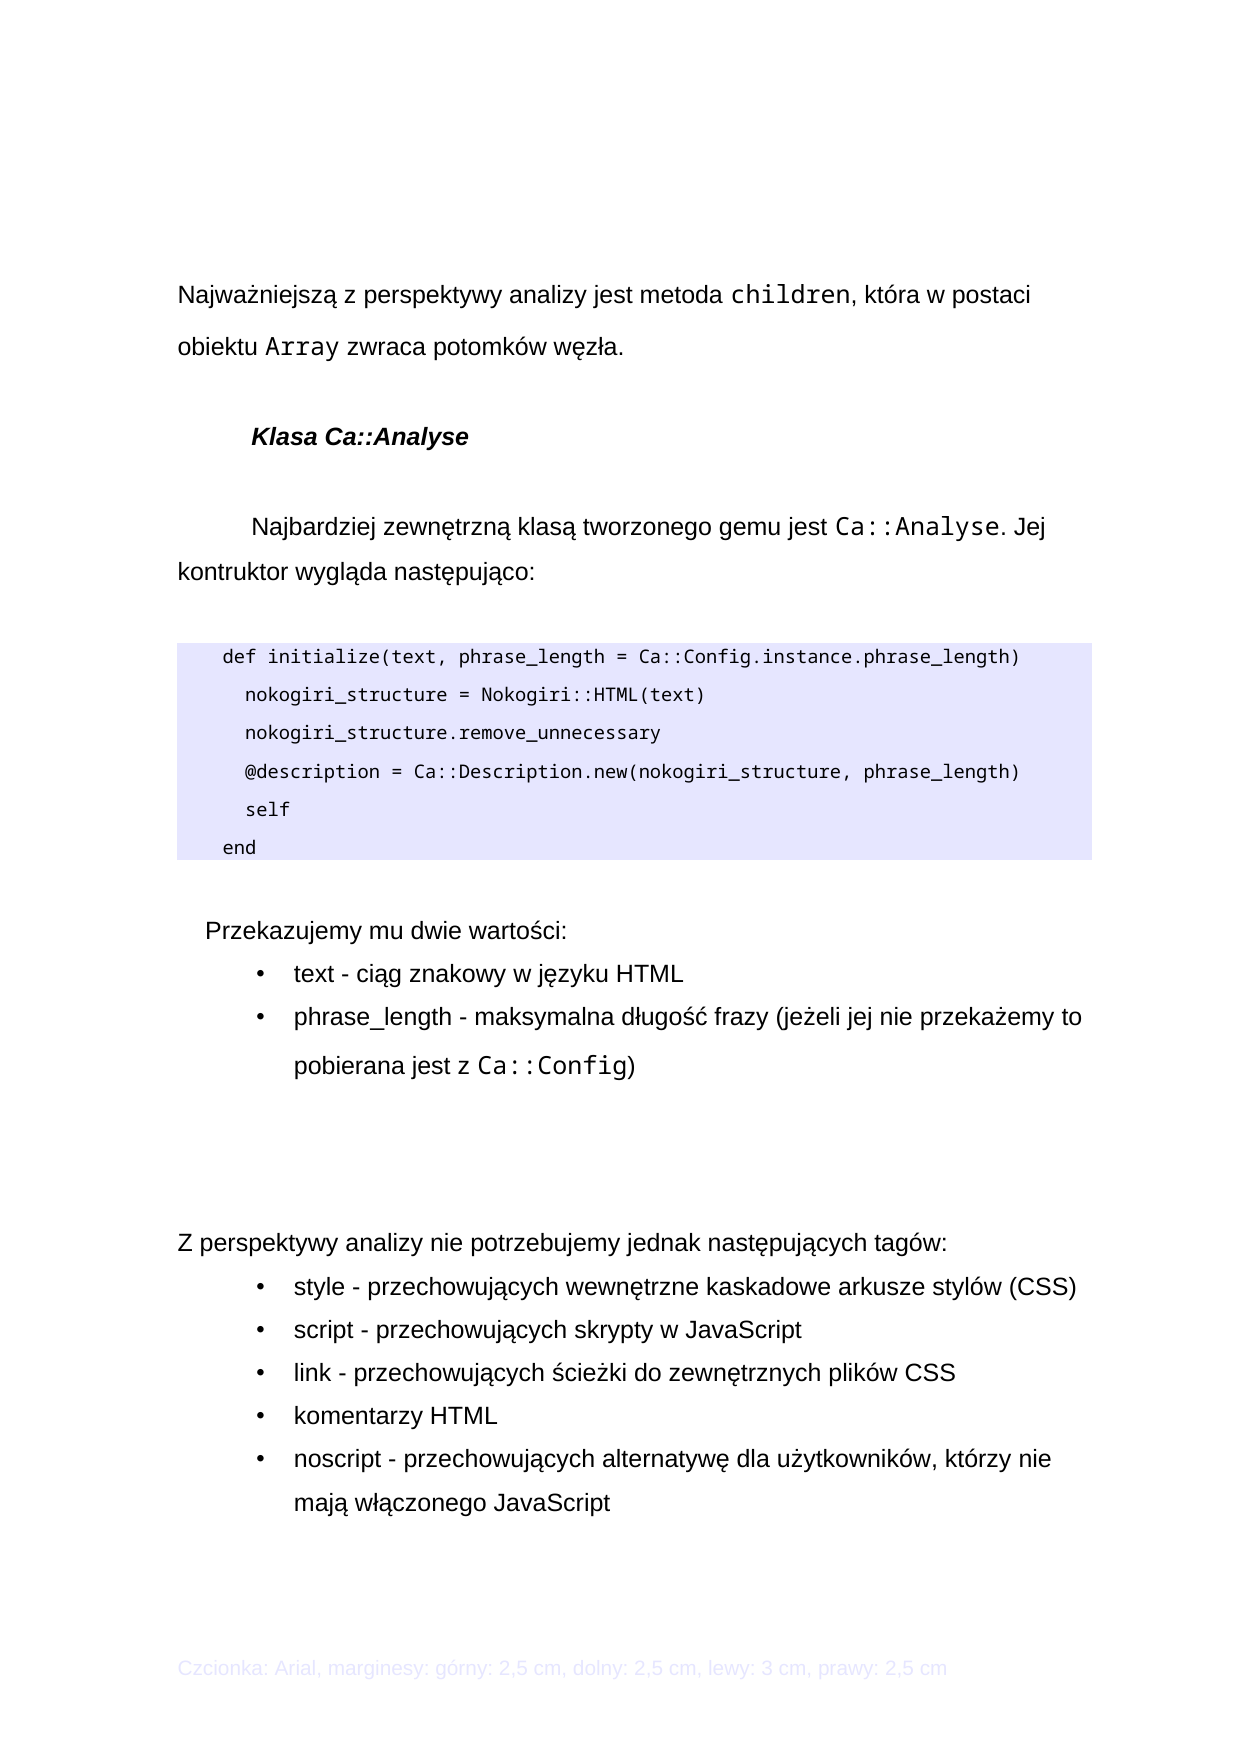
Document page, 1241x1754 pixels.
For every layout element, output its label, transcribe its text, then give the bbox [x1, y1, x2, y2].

text end [177, 834, 1092, 860]
list phrase_length - maksymalna długość frazy (jeżeli jej nie przekażemy to pobierana jest z Ca::Config) [256, 1002, 1092, 1082]
text self [177, 796, 1092, 822]
list style - przechowujących wewnętrzne kaskadowe arkusze stylów (CSS) [256, 1271, 1092, 1300]
text def initialize(text, phrase_length = Ca::Config.instance.phrase_length) [177, 643, 1092, 669]
text Z perspektywy analizy nie potrzebujemy jednak następujących tagów: [177, 1228, 1092, 1257]
text @description = Ca::Description.new(nokogiri_structure, phrase_length) [177, 758, 1092, 783]
list link - przechowujących ścieżki do zewnętrznych plików CSS [256, 1358, 1092, 1387]
text Klasa Ca::Analyse [177, 422, 1092, 451]
list noscript - przechowujących alternatywę dla użytkowników, którzy nie mają włączonego JavaScript [256, 1444, 1092, 1516]
text nokogiri_structure = Nokogiri::HTML(text) [177, 681, 1092, 707]
text nokogiri_structure.remove_unnecessary [177, 720, 1092, 745]
list script - przechowujących skrypty w JavaScript [256, 1315, 1092, 1343]
list komentarzy HTML [256, 1401, 1092, 1430]
text Najważniejszą z perspektywy analizy jest metoda children, która w postaci obiektu Array zwraca potomków węzła. [177, 277, 1092, 362]
text Przekazujemy mu dwie wartości: [177, 916, 1092, 944]
text Najbardziej zewnętrzną klasą tworzonego gemu jest Ca::Analyse. Jej kontruktor wygląda następująco: [177, 508, 1092, 586]
list text - ciąg znakowy w języku HTML [256, 959, 1092, 988]
